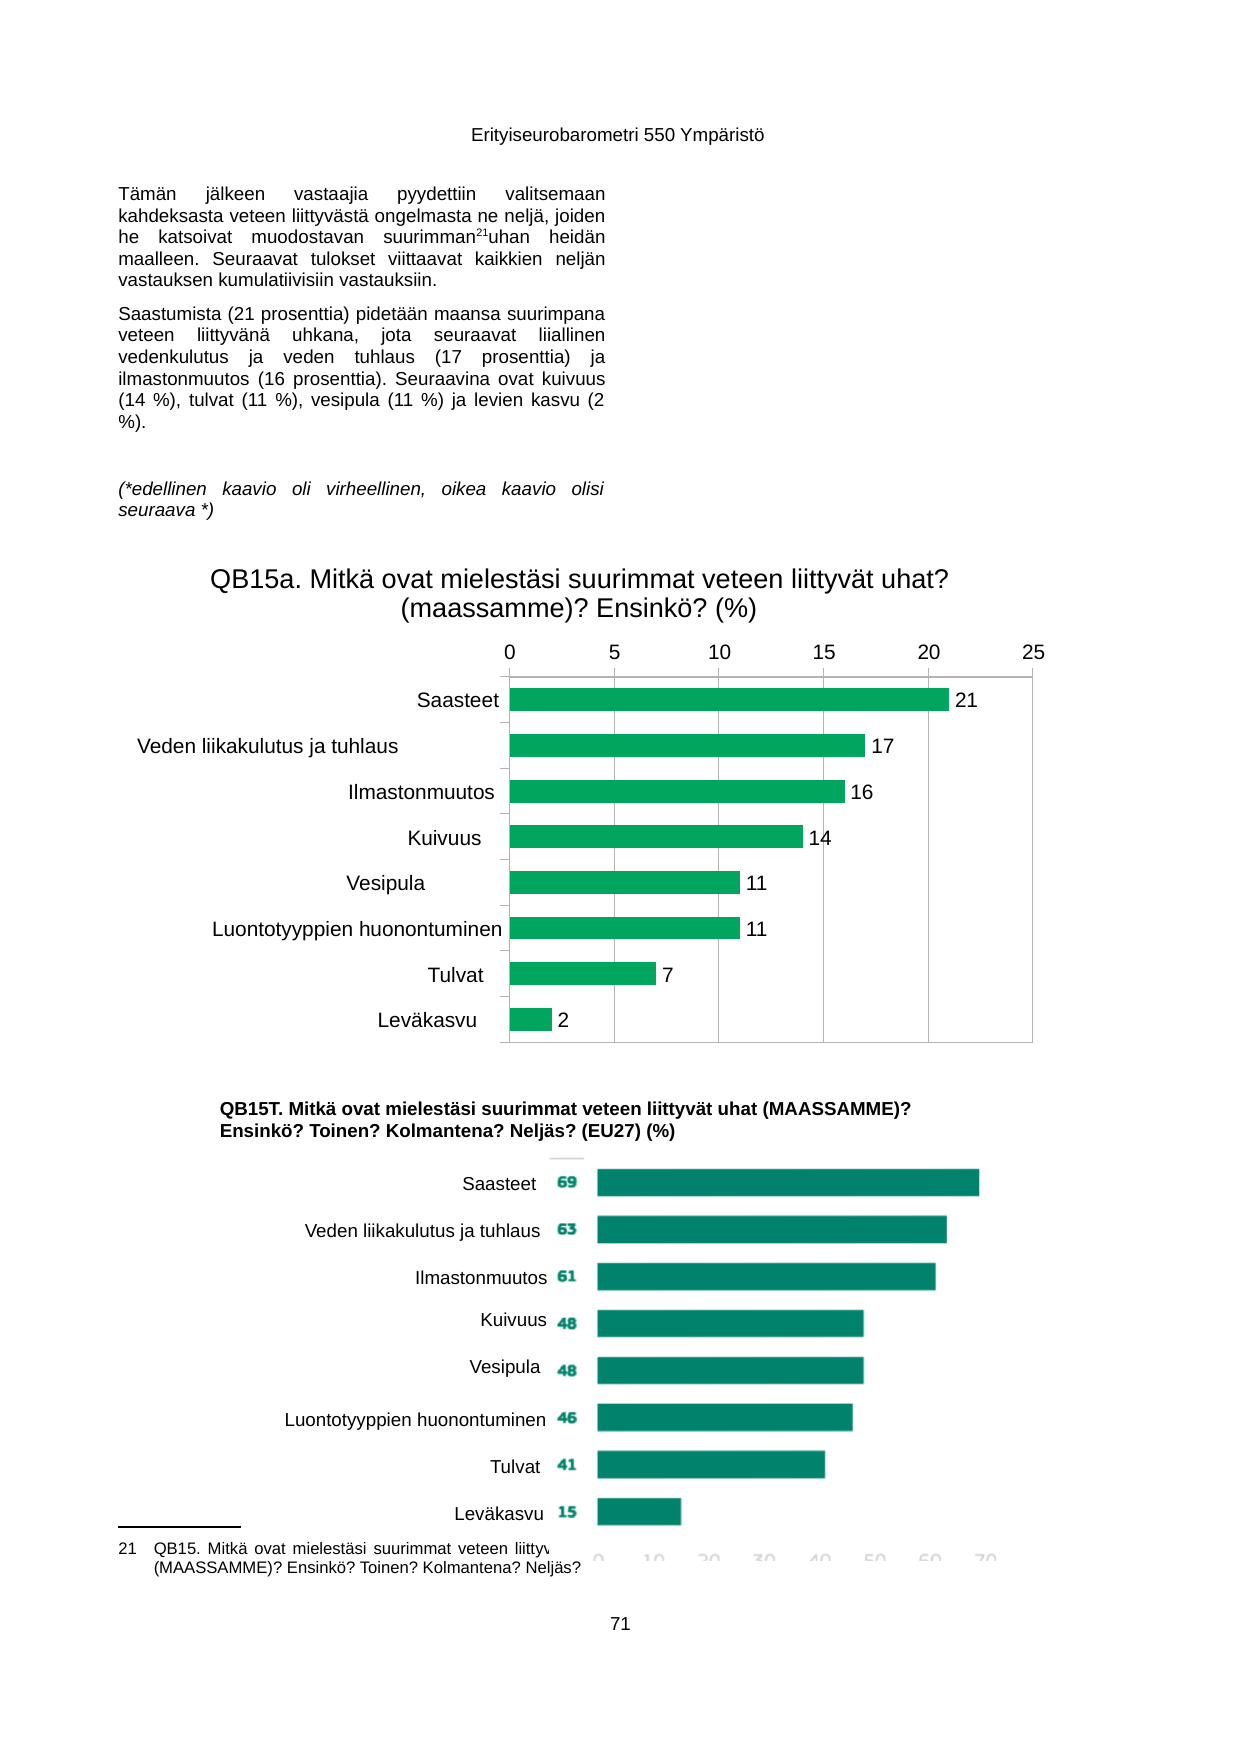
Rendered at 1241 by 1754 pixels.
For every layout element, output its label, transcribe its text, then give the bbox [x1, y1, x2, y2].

text Tämän jälkeen vastaajia pyydettiin valitsemaan kahdeksasta veteen liittyvästä ongelmasta ne neljä, joiden he katsoivat muodostavan suurimmanuhan heidän maalleen. Seuraavat tulokset viittaavat kaikkien neljän vastauksen kumulatiivisiin vastauksiin. [118, 183, 605, 291]
text (*edellinen kaavio oli virheellinen, oikea kaavio olisi seuraava *) [118, 477, 605, 521]
text Saastumista (21 prosenttia) pidetään maansa suurimpana veteen liittyvänä uhkana, jota seuraavat liiallinen vedenkulutus ja veden tuhlaus (17 prosenttia) ja ilmastonmuutos (16 prosenttia). Seuraavina ovat kuivuus (14 %), tulvat (11 %), vesipula (11 %) ja levien kasvu (2 %). [118, 303, 605, 432]
text QB15. Mitkä ovat mielestäsi suurimmat veteen liittyvät uhat (MAASSAMME)? Ensinkö? Toinen? Kolmantena? Neljäs? [118, 1538, 605, 1577]
picture [549, 1149, 996, 1561]
